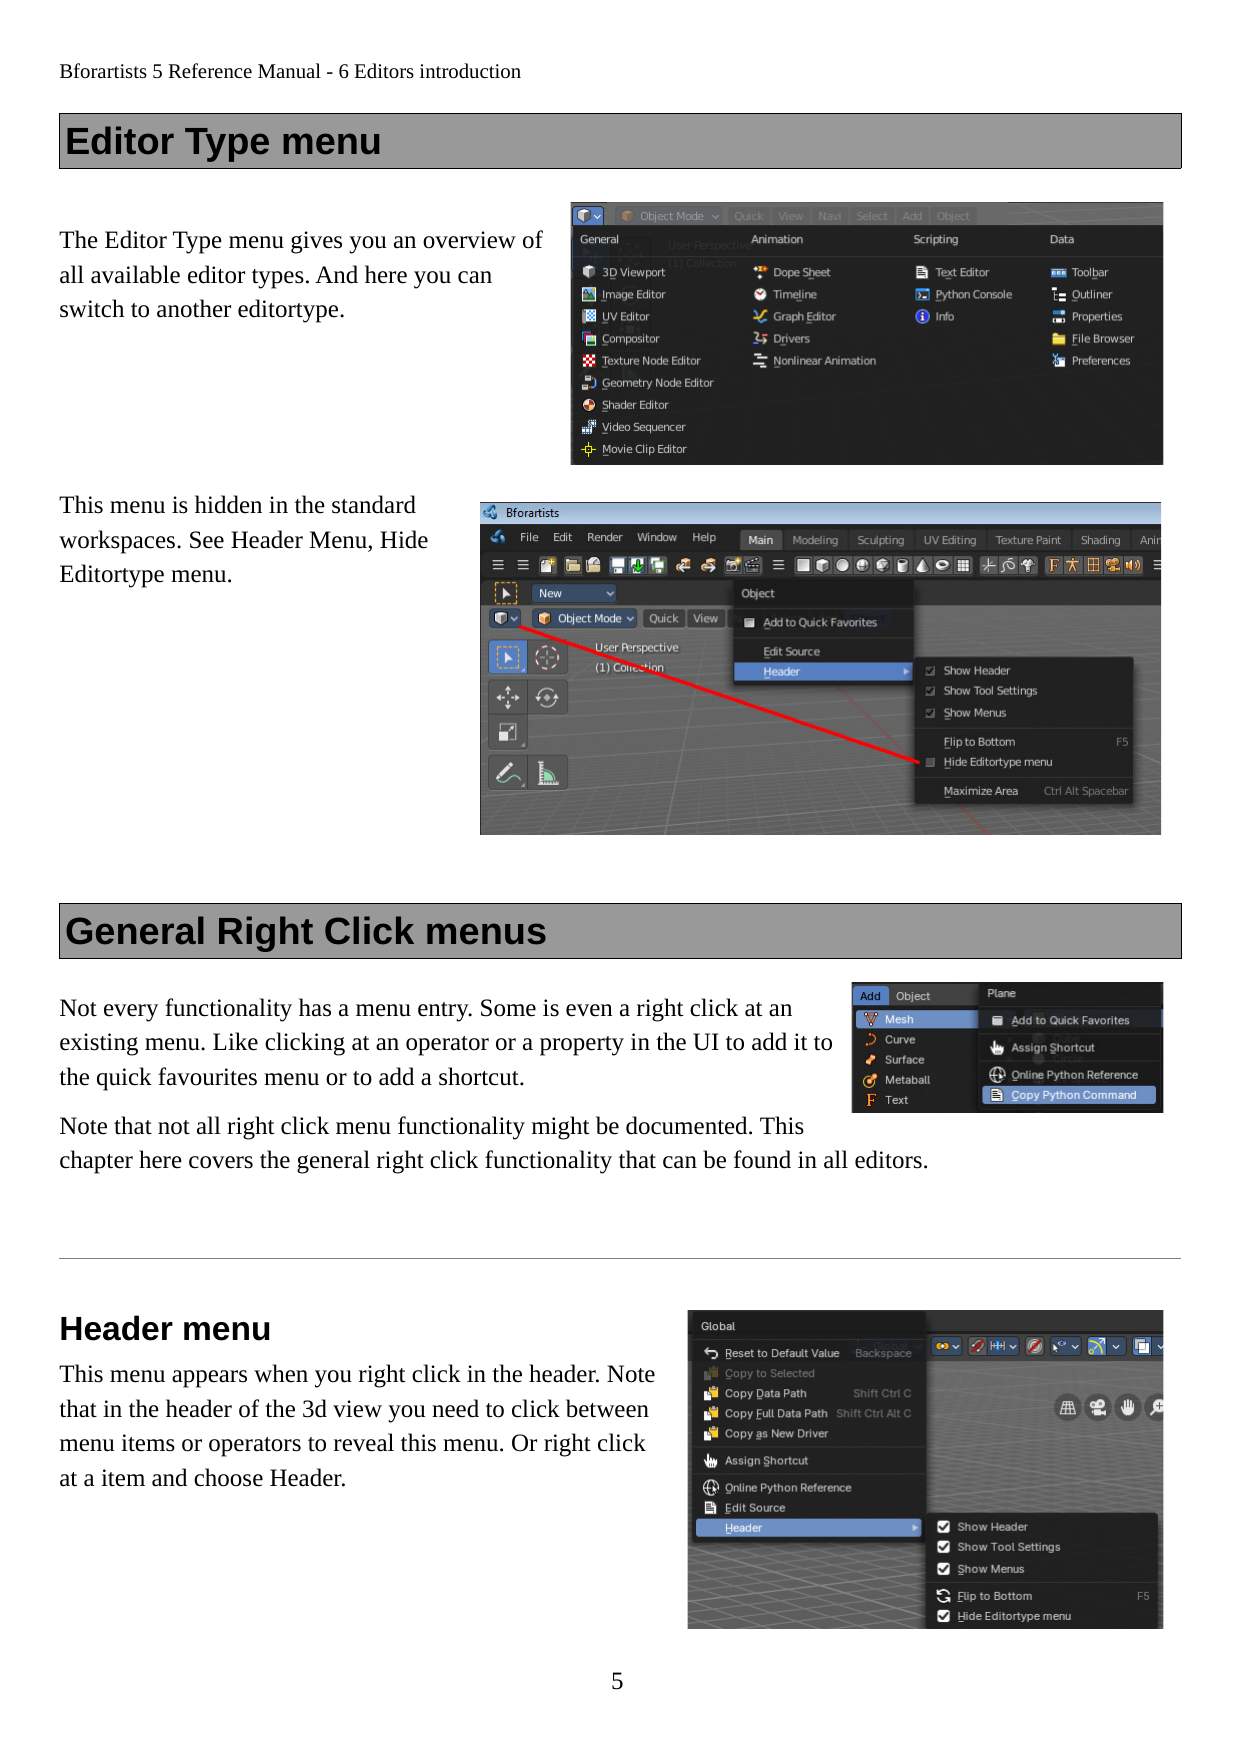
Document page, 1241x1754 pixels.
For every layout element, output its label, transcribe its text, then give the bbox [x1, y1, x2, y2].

text Not every functionality has a menu entry. Some is even a right click at an existing menu. Like clicking at an operator or a property in the UI to add it to the quick favourites menu or to add a shortcut. [59, 993, 851, 1091]
picture [687, 1310, 1164, 1629]
text This menu is hidden in the standard workspaces. See Header Menu, Hide Editortype menu. [59, 491, 1181, 588]
table_header General Right Click menus [60, 904, 1181, 958]
text Note that not all right click menu functionality might be documented. This chapter here covers the general right click functionality that can be found in all editors. [59, 1111, 1181, 1174]
picture [851, 982, 1164, 1113]
picture [480, 502, 1162, 835]
text The Editor Type menu gives you an overview of all available editor types. And here you can switch to another editortype. [59, 225, 570, 323]
subtitle Header menu [59, 1308, 1181, 1347]
text This menu appears when you right click in the header. Note that in the header of the 3d view you need to click between menu items or operators to reveal this menu. Or right click at a item and choose Header. [59, 1359, 687, 1492]
table_header Editor Type menu [60, 114, 1181, 168]
picture [570, 202, 1164, 465]
